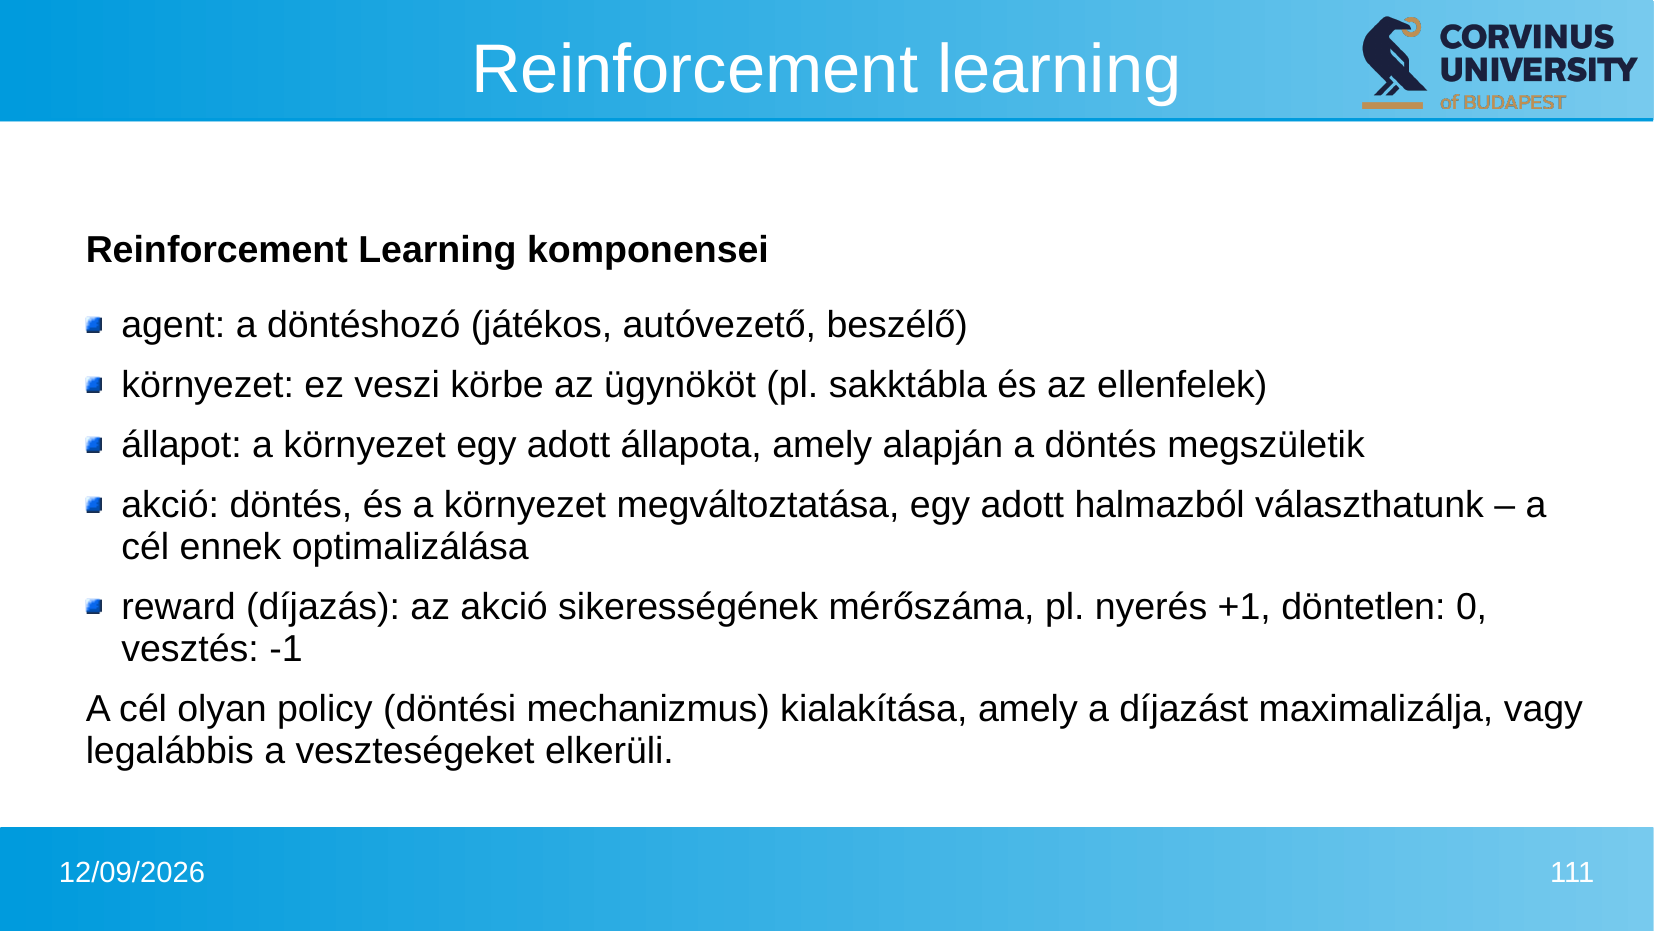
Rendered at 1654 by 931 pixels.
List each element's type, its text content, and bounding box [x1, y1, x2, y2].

picture [1362, 16, 1638, 109]
text_box Reinforcement Learning komponensei agent: a döntéshozó (játékos, autóvezető, beszélő) környezet: ez veszi körbe az ügynököt (pl. sakktábla és az ellenfelek) állapot: a környezet egy adott állapota, amely alapján a döntés megszületik akció: döntés, és a környezet megváltoztatása, egy adott halmazból választhatunk – a cél ennek optimalizálása reward (díjazás): az akció sikerességének mérőszáma, pl. nyerés +1, döntetlen: 0, vesztés: -1 A cél olyan policy (döntési mechanizmus) kialakítása, amely a díjazást maximalizálja, vagy legalábbis a veszteségeket elkerüli. [71, 220, 1610, 779]
title Reinforcement learning [59, 29, 1362, 108]
